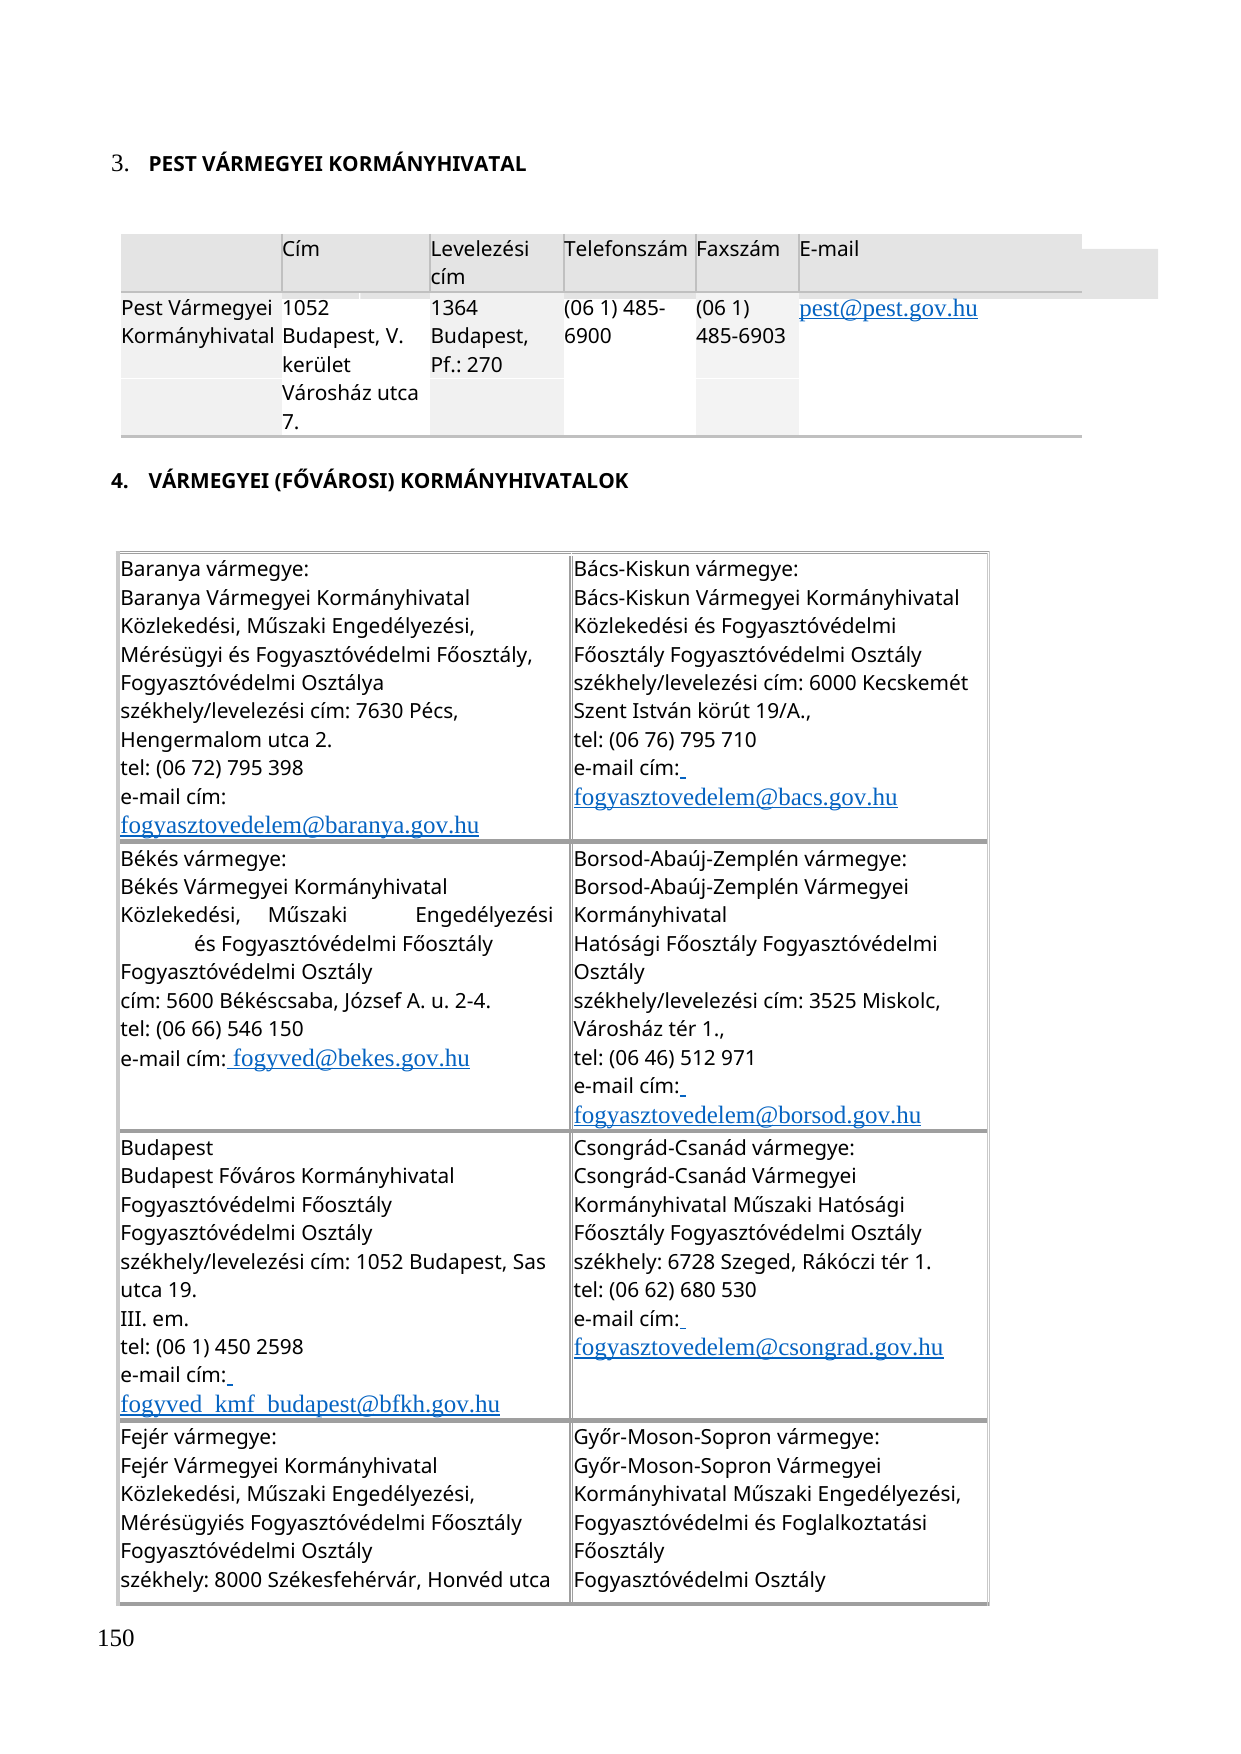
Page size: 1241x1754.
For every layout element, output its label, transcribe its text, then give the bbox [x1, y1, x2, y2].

table_cell [564, 407, 696, 435]
table_header Telefonszám [565, 234, 695, 291]
table_cell Pest Vármegyei [121, 293, 282, 322]
table_cell [799, 322, 1082, 350]
table_cell [430, 407, 564, 435]
table_cell [696, 407, 799, 435]
table_header E-mail [800, 234, 1082, 291]
table_cell [564, 379, 696, 407]
table_cell (06 1) [696, 293, 799, 322]
table_cell Budapest, V. [282, 322, 430, 350]
list PEST VÁRMEGYEI KORMÁNYHIVATAL [111, 148, 1130, 177]
table_header Cím [283, 234, 429, 291]
table_cell Békés vármegye: Békés Vármegyei Kormányhivatal Közlekedési, Műszaki Engedélyezési és Fogyasztóvédelmi Főosztály Fogyasztóvédelmi Osztály cím: 5600 Békéscsaba, József A. u. 2-4. tel: (06 66) 546 150 e-mail cím: fogyved@bekes.gov.hu [120, 844, 569, 1128]
table_cell 1364 [430, 293, 564, 322]
table_header Bács-Kiskun vármegye: Bács-Kiskun Vármegyei Kormányhivatal Közlekedési és Fogyasztóvédelmi Főosztály Fogyasztóvédelmi Osztály székhely/levelezési cím: 6000 Kecskemét Szent István körút 19/A., tel: (06 76) 795 710 e-mail cím: fogyasztovedelem@bacs.gov.hu [571, 554, 987, 839]
table_cell (06 1) 485- [564, 293, 696, 322]
table_cell 7. [282, 407, 430, 435]
table_cell [430, 379, 564, 407]
table_cell Győr-Moson-Sopron vármegye: Győr-Moson-Sopron Vármegyei Kormányhivatal Műszaki Engedélyezési, Fogyasztóvédelmi és Foglalkoztatási Főosztály Fogyasztóvédelmi Osztály [573, 1423, 987, 1602]
table_cell Budapest, [430, 322, 564, 350]
table_cell pest@pest.gov.hu [799, 293, 1082, 322]
table_cell 485-6903 [696, 322, 799, 350]
table_cell Városház utca [282, 379, 430, 407]
table_cell [799, 350, 1082, 378]
table_header Levelezési cím [431, 234, 563, 291]
table_cell [799, 407, 1082, 435]
table_cell [564, 350, 696, 378]
table_cell [121, 407, 282, 435]
table_cell Kormányhivatal [121, 322, 282, 350]
table_cell Budapest Budapest Főváros Kormányhivatal Fogyasztóvédelmi Főosztály Fogyasztóvédelmi Osztály székhely/levelezési cím: 1052 Budapest, Sas utca 19. III. em. tel: (06 1) 450 2598 e-mail cím: fogyved_kmf_budapest@bfkh.gov.hu [120, 1133, 569, 1418]
table_cell [121, 350, 282, 378]
table_cell Borsod-Abaúj-Zemplén vármegye: Borsod-Abaúj-Zemplén Vármegyei Kormányhivatal Hatósági Főosztály Fogyasztóvédelmi Osztály székhely/levelezési cím: 3525 Miskolc, Városház tér 1., tel: (06 46) 512 971 e-mail cím: fogyasztovedelem@borsod.gov.hu [573, 844, 987, 1128]
table_cell kerület [282, 350, 430, 378]
table_cell 6900 [564, 322, 696, 350]
table_cell Csongrád-Csanád vármegye: Csongrád-Csanád Vármegyei Kormányhivatal Műszaki Hatósági Főosztály Fogyasztóvédelmi Osztály székhely: 6728 Szeged, Rákóczi tér 1. tel: (06 62) 680 530 e-mail cím: fogyasztovedelem@csongrad.gov.hu [573, 1133, 987, 1418]
table_header Faxszám [697, 234, 798, 291]
table_cell Pf.: 270 [430, 350, 564, 378]
list VÁRMEGYEI (FŐVÁROSI) KORMÁNYHIVATALOK [111, 466, 1130, 494]
table_cell 1052 [282, 293, 430, 322]
table_cell [121, 379, 282, 407]
table_cell [696, 350, 799, 378]
table_cell [696, 379, 799, 407]
table_cell Fejér vármegye: Fejér Vármegyei Kormányhivatal Közlekedési, Műszaki Engedélyezési, Mérésügyiés Fogyasztóvédelmi Főosztály Fogyasztóvédelmi Osztály székhely: 8000 Székesfehérvár, Honvéd utca [120, 1423, 569, 1602]
table_header Baranya vármegye: Baranya Vármegyei Kormányhivatal Közlekedési, Műszaki Engedélyezési, Mérésügyi és Fogyasztóvédelmi Főosztály, Fogyasztóvédelmi Osztálya székhely/levelezési cím: 7630 Pécs, Hengermalom utca 2. tel: (06 72) 795 398 e-mail cím: fogyasztovedelem@baranya.gov.hu [120, 554, 571, 839]
table_header [121, 234, 281, 291]
table_cell [799, 379, 1082, 407]
